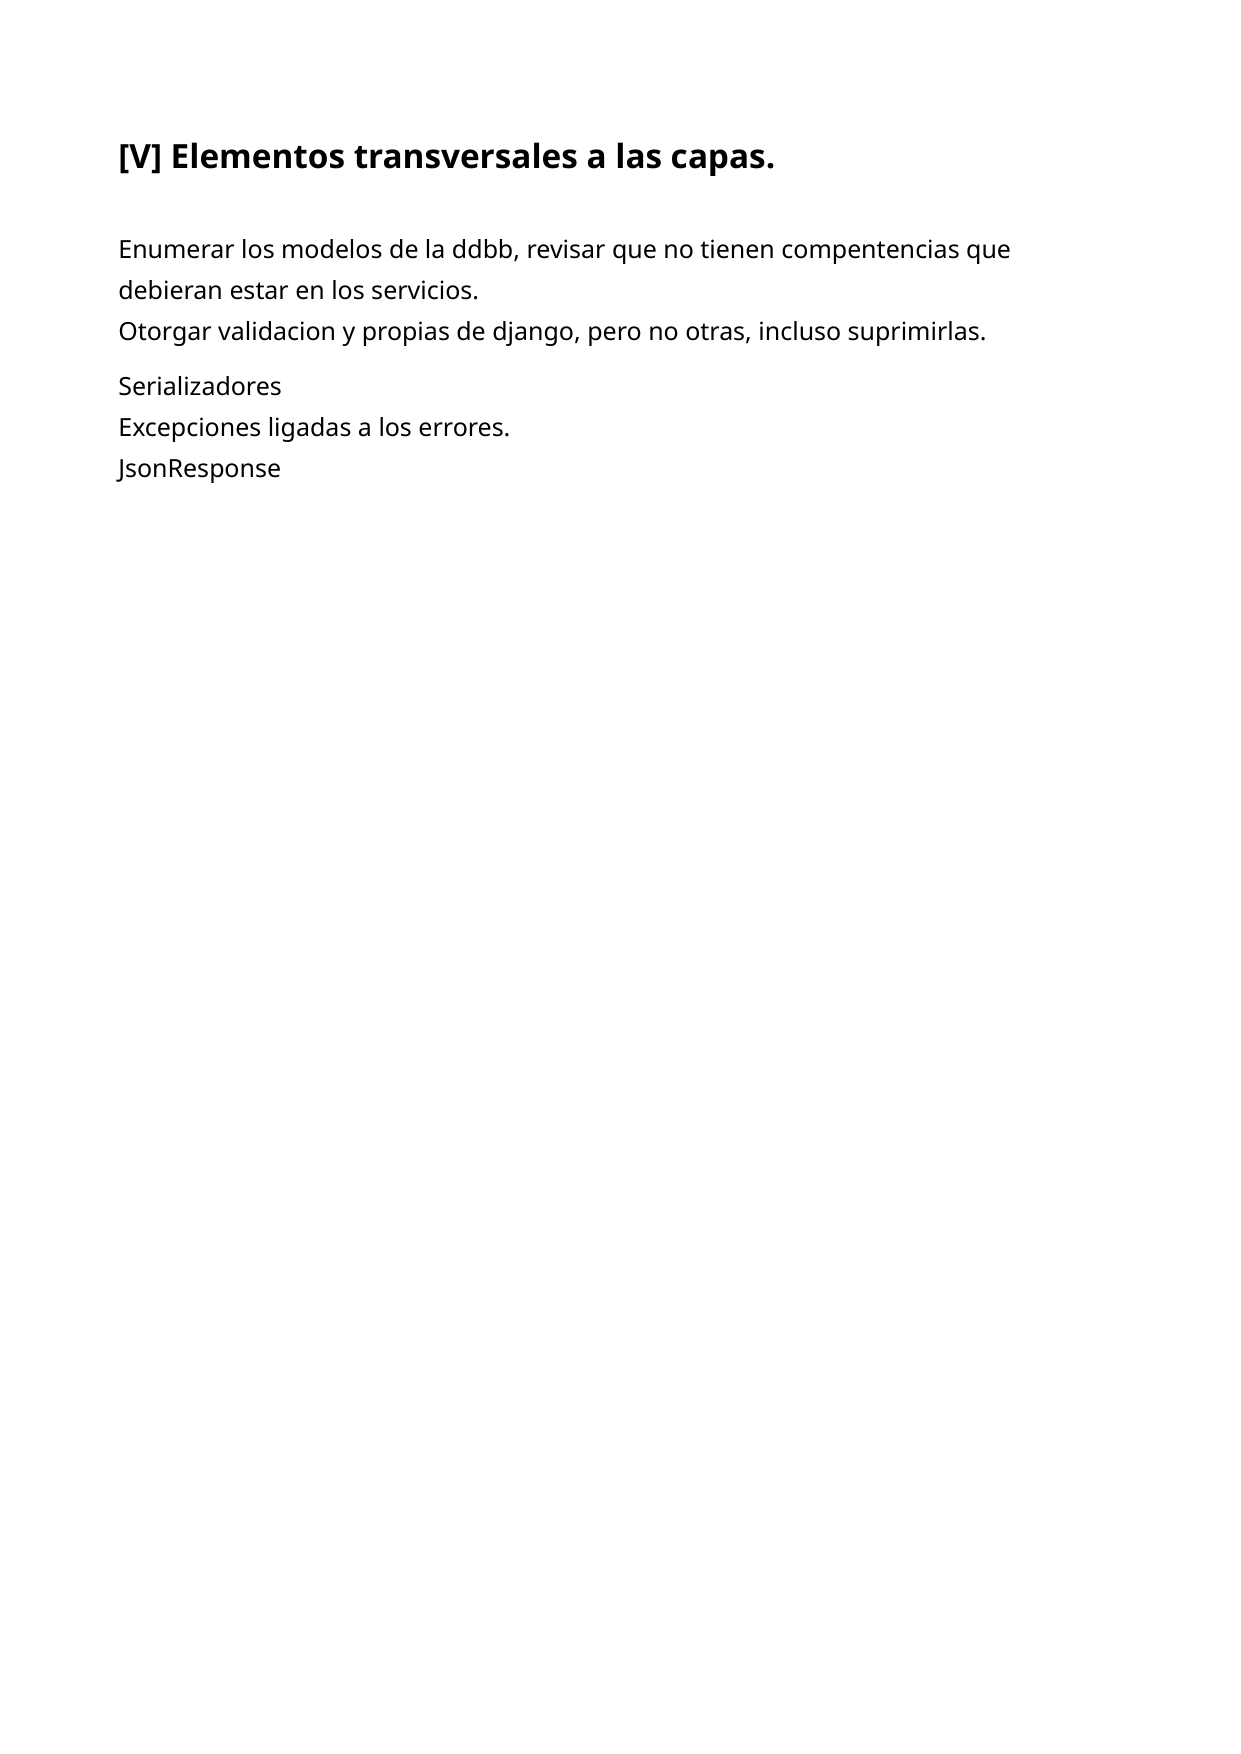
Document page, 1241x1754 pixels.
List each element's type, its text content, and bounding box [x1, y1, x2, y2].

text Serializadores Excepciones ligadas a los errores. JsonResponse [118, 368, 1122, 484]
text Enumerar los modelos de la ddbb, revisar que no tienen compentencias que debieran estar en los servicios. Otorgar validacion y propias de django, pero no otras, incluso suprimirlas. [118, 191, 1122, 347]
subtitle [V] Elementos transversales a las capas. [118, 133, 1122, 178]
